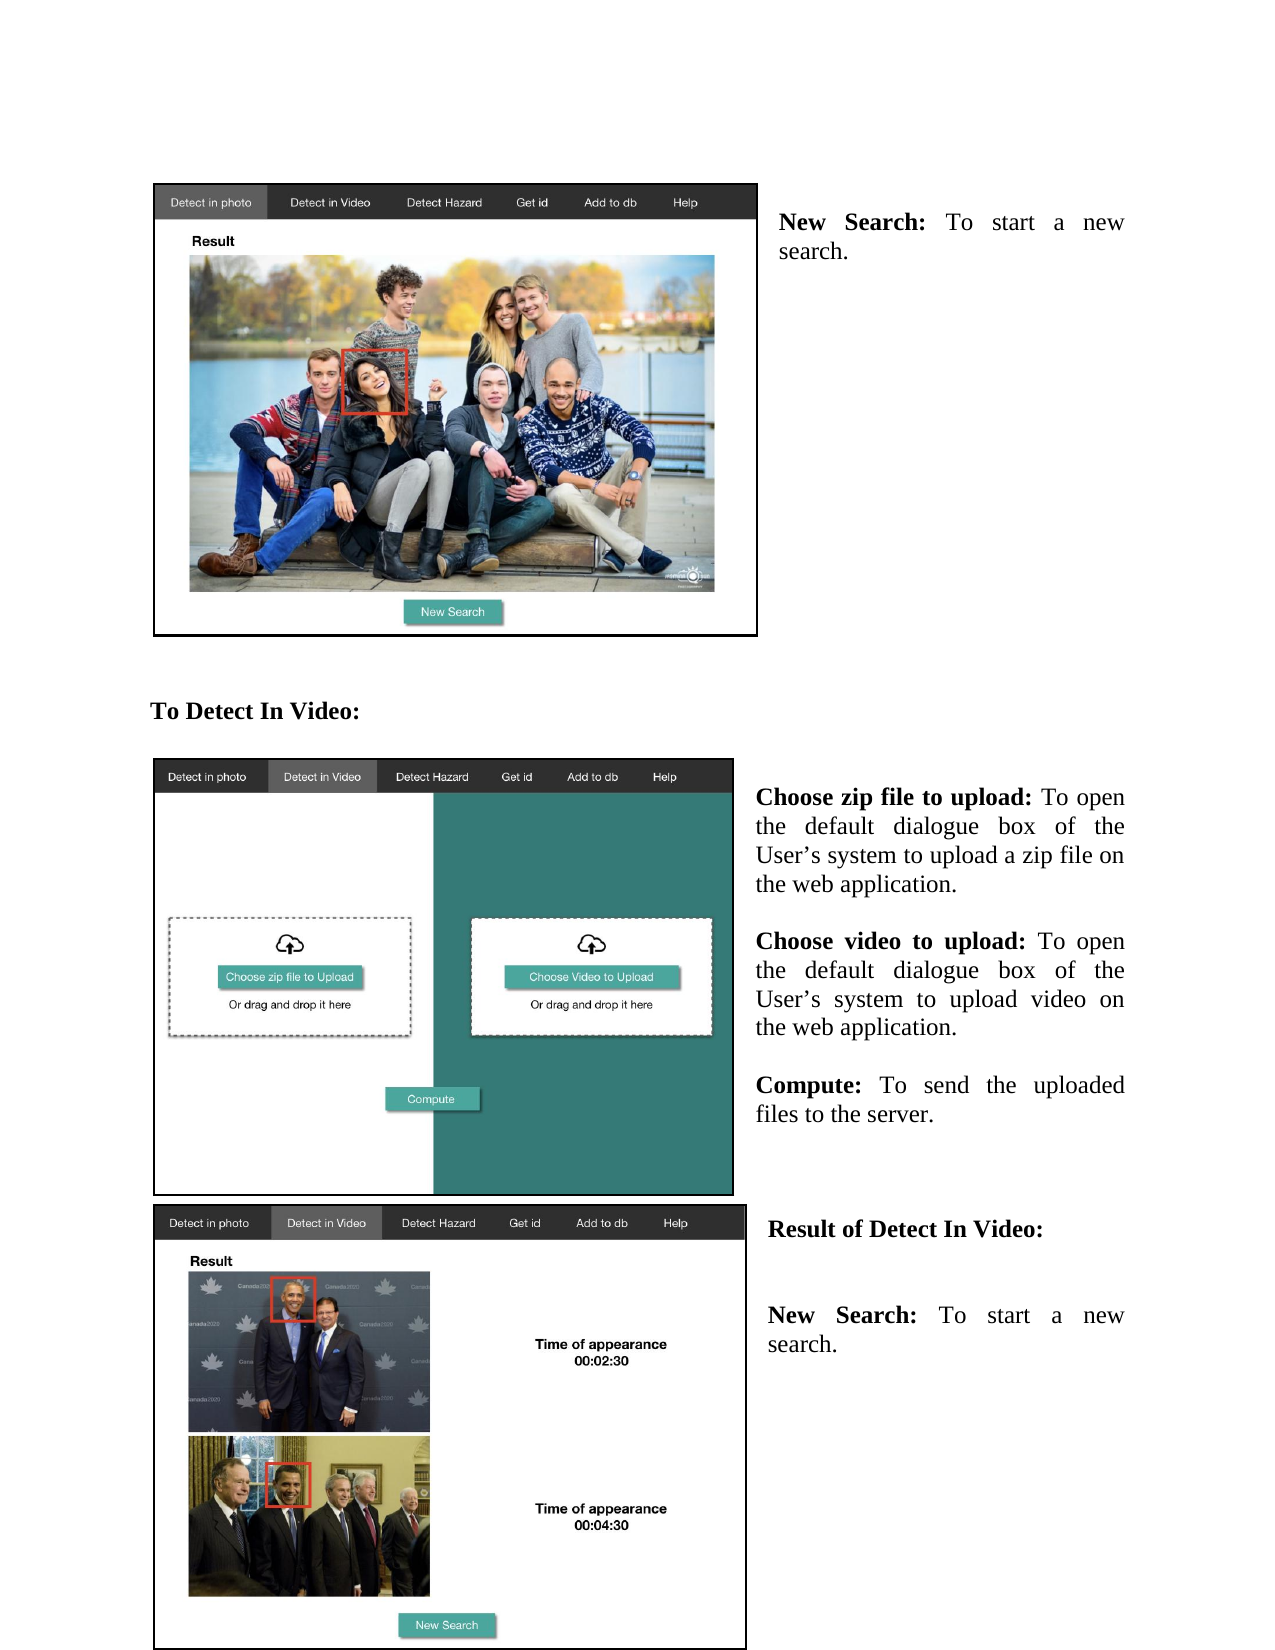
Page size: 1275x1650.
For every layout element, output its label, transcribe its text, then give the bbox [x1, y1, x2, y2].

text New Search: To start a new search. [758, 207, 1125, 265]
text Choose zip file to upload: To open the default dialogue box of the User’s system to upload a zip file on the web application. [734, 782, 1125, 897]
picture [155, 1206, 745, 1648]
picture [155, 185, 756, 634]
text New Search: To start a new search. [747, 1300, 1125, 1357]
text Compute: To send the uploaded files to the server. [734, 1070, 1125, 1127]
text Choose video to upload: To open the default dialogue box of the User’s system to upload video on the web application. [734, 926, 1125, 1041]
text To Detect In Video: [150, 696, 1125, 725]
text Result of Detect In Video: [747, 1214, 1125, 1242]
picture [155, 760, 732, 1194]
